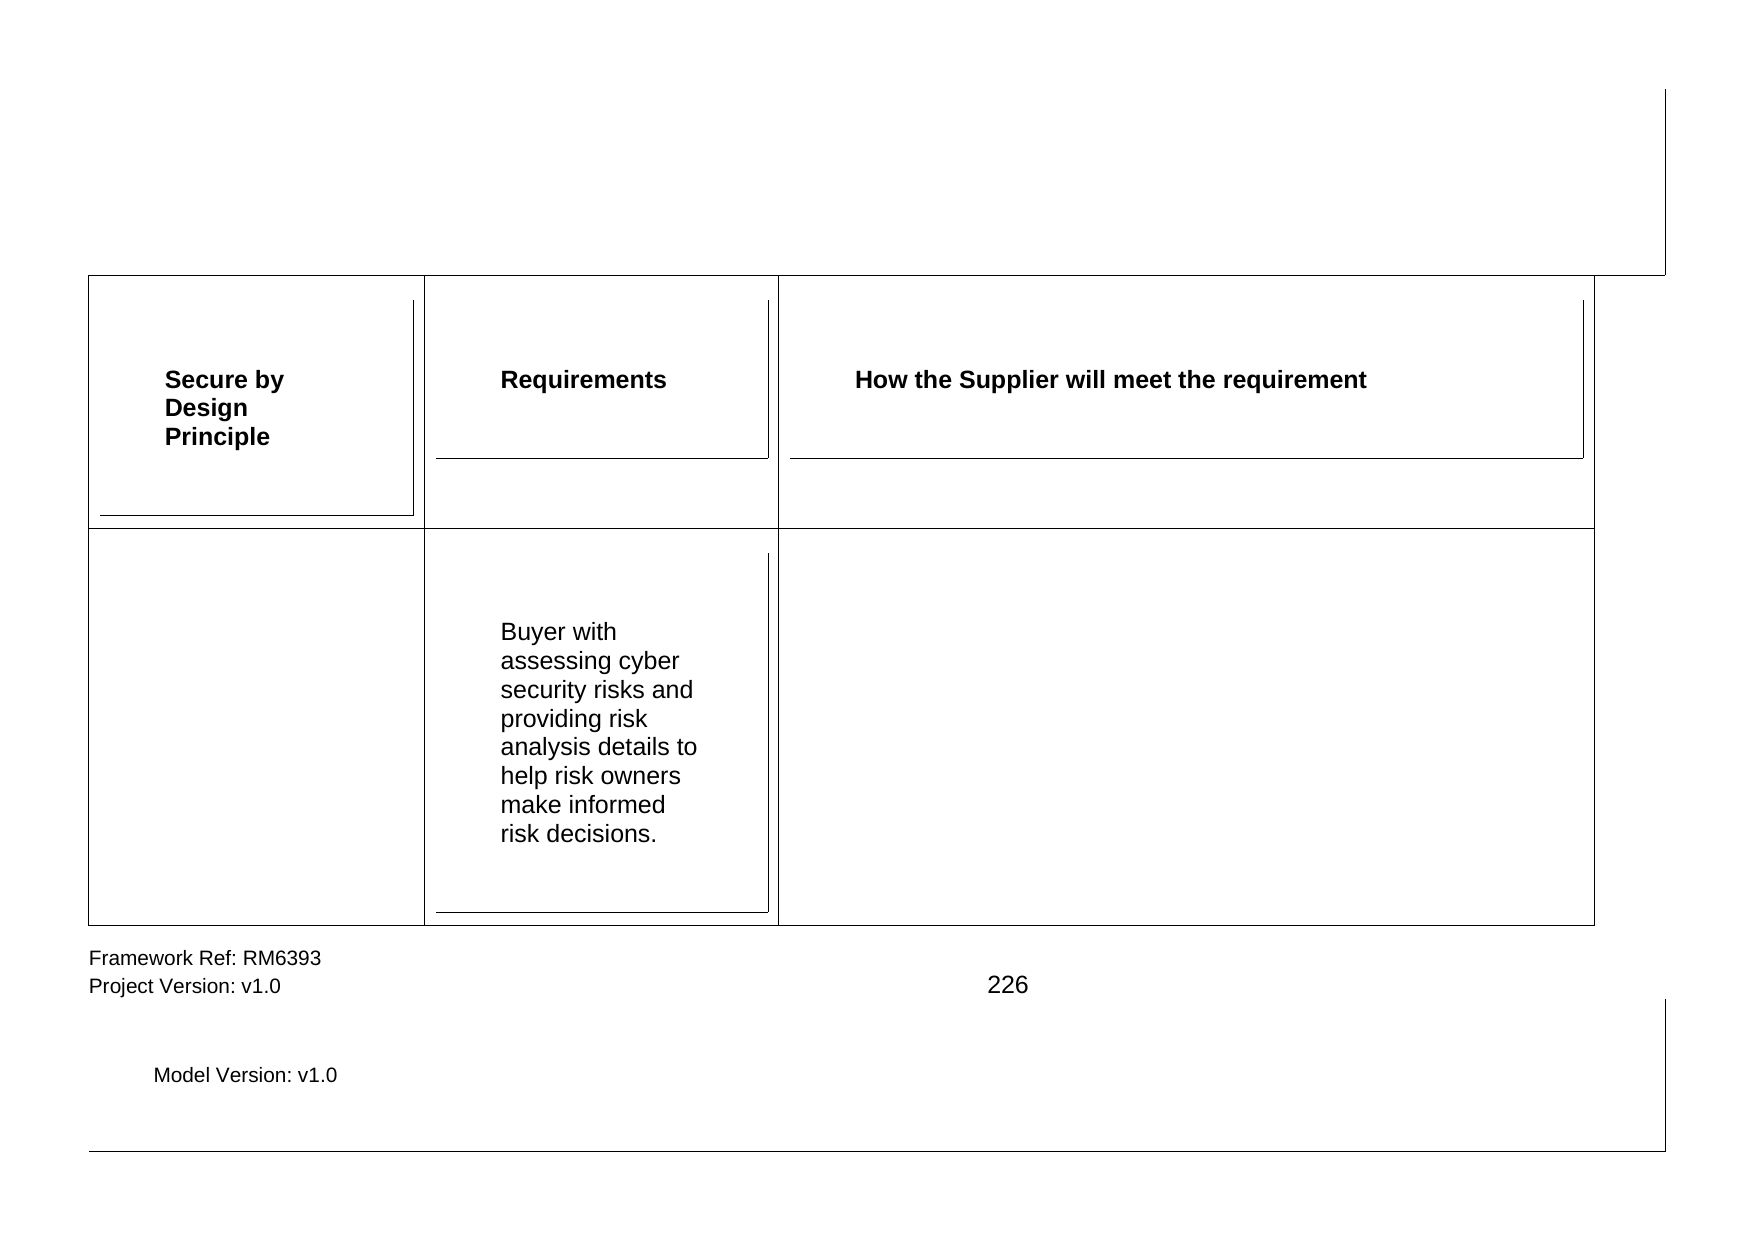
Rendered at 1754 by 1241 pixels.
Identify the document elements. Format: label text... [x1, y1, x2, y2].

table_header Secure by Design Principle [89, 276, 424, 528]
table_cell Buyer with assessing cyber security risks and providing risk analysis details to help risk owners make informed risk decisions. [425, 529, 778, 924]
table_header How the Supplier will meet the requirement [779, 276, 1594, 528]
table_cell [779, 529, 1594, 924]
table_header Requirements [425, 276, 778, 528]
table_cell [89, 529, 424, 924]
